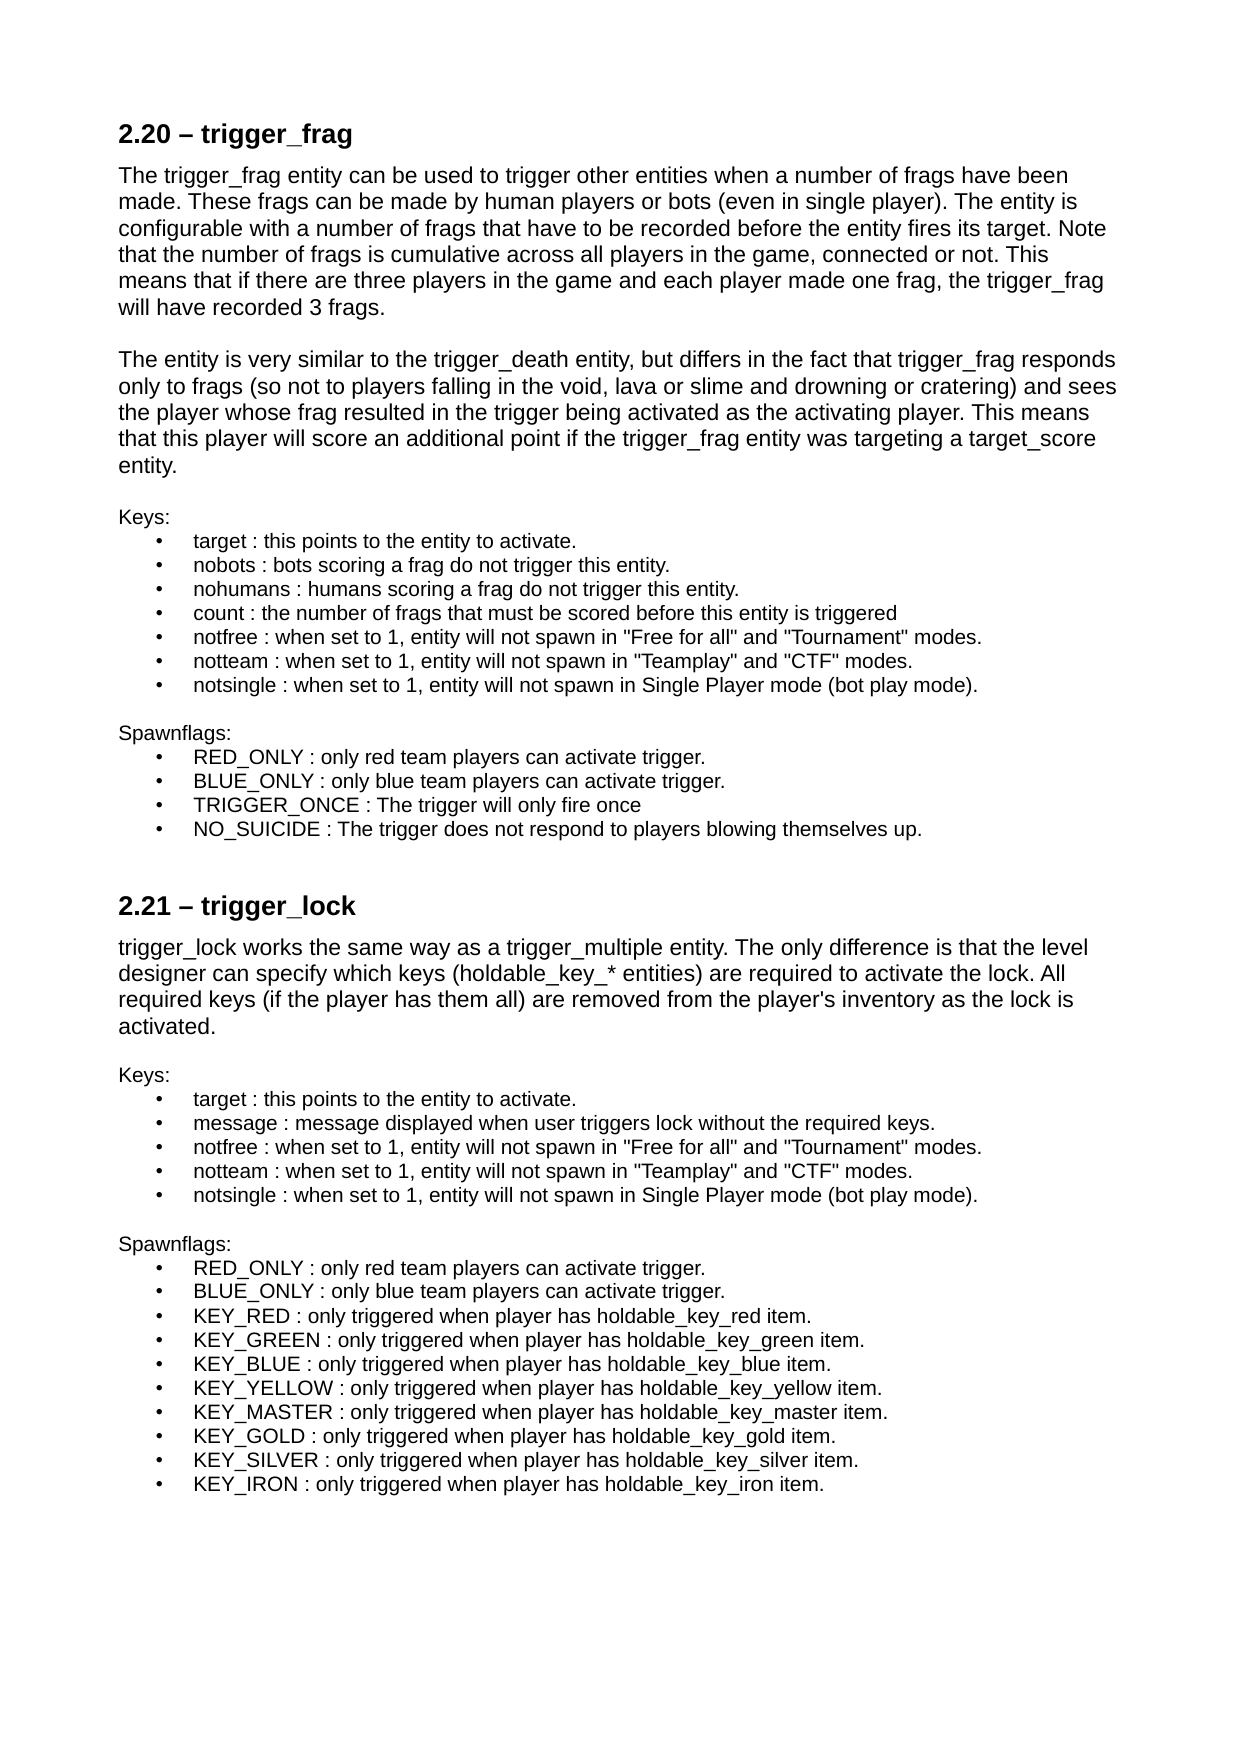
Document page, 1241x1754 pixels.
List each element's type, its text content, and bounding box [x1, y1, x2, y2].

list notteam : when set to 1, entity will not spawn in "Teamplay" and "CTF" modes. [156, 1159, 1122, 1183]
subtitle 2.20 – trigger_frag [118, 118, 1122, 149]
list KEY_GOLD : only triggered when player has holdable_key_gold item. [156, 1424, 1122, 1448]
text Keys: [118, 504, 1122, 528]
list notsingle : when set to 1, entity will not spawn in Single Player mode (bot play mode). [156, 1183, 1122, 1207]
list message : message displayed when user triggers lock without the required keys. [156, 1111, 1122, 1135]
text Keys: [118, 1063, 1122, 1087]
list notfree : when set to 1, entity will not spawn in "Free for all" and "Tournament" modes. [156, 1135, 1122, 1159]
text trigger_lock works the same way as a trigger_multiple entity. The only difference is that the level designer can specify which keys (holdable_key_* entities) are required to activate the lock. All required keys (if the player has them all) are removed from the player's inventory as the lock is activated. [118, 934, 1122, 1039]
list notsingle : when set to 1, entity will not spawn in Single Player mode (bot play mode). [156, 673, 1122, 697]
list nohumans : humans scoring a frag do not trigger this entity. [156, 577, 1122, 601]
list BLUE_ONLY : only blue team players can activate trigger. [156, 769, 1122, 793]
text The trigger_frag entity can be used to trigger other entities when a number of frags have been made. These frags can be made by human players or bots (even in single player). The entity is configurable with a number of frags that have to be recorded before the entity fires its target. Note that the number of frags is cumulative across all players in the game, connected or not. This means that if there are three players in the game and each player made one frag, the trigger_frag will have recorded 3 frags. [118, 162, 1122, 320]
list KEY_IRON : only triggered when player has holdable_key_iron item. [156, 1472, 1122, 1496]
list TRIGGER_ONCE : The trigger will only fire once [156, 793, 1122, 817]
list RED_ONLY : only red team players can activate trigger. [156, 745, 1122, 769]
text Spawnflags: [118, 721, 1122, 745]
list NO_SUICIDE : The trigger does not respond to players blowing themselves up. [156, 817, 1122, 841]
list KEY_RED : only triggered when player has holdable_key_red item. [156, 1303, 1122, 1327]
list notfree : when set to 1, entity will not spawn in "Free for all" and "Tournament" modes. [156, 625, 1122, 649]
list KEY_YELLOW : only triggered when player has holdable_key_yellow item. [156, 1376, 1122, 1400]
list RED_ONLY : only red team players can activate trigger. [156, 1255, 1122, 1279]
list target : this points to the entity to activate. [156, 1087, 1122, 1111]
list KEY_MASTER : only triggered when player has holdable_key_master item. [156, 1400, 1122, 1424]
list target : this points to the entity to activate. [156, 528, 1122, 552]
list nobots : bots scoring a frag do not trigger this entity. [156, 552, 1122, 577]
subtitle 2.21 – trigger_lock [118, 890, 1122, 921]
list notteam : when set to 1, entity will not spawn in "Teamplay" and "CTF" modes. [156, 649, 1122, 673]
list BLUE_ONLY : only blue team players can activate trigger. [156, 1279, 1122, 1303]
list count : the number of frags that must be scored before this entity is triggered [156, 601, 1122, 625]
list KEY_SILVER : only triggered when player has holdable_key_silver item. [156, 1448, 1122, 1472]
text Spawnflags: [118, 1231, 1122, 1255]
list KEY_BLUE : only triggered when player has holdable_key_blue item. [156, 1352, 1122, 1376]
text The entity is very similar to the trigger_death entity, but differs in the fact that trigger_frag responds only to frags (so not to players falling in the void, lava or slime and drowning or cratering) and sees the player whose frag resulted in the trigger being activated as the activating player. This means that this player will score an additional point if the trigger_frag entity was targeting a target_score entity. [118, 346, 1122, 478]
list KEY_GREEN : only triggered when player has holdable_key_green item. [156, 1327, 1122, 1352]
